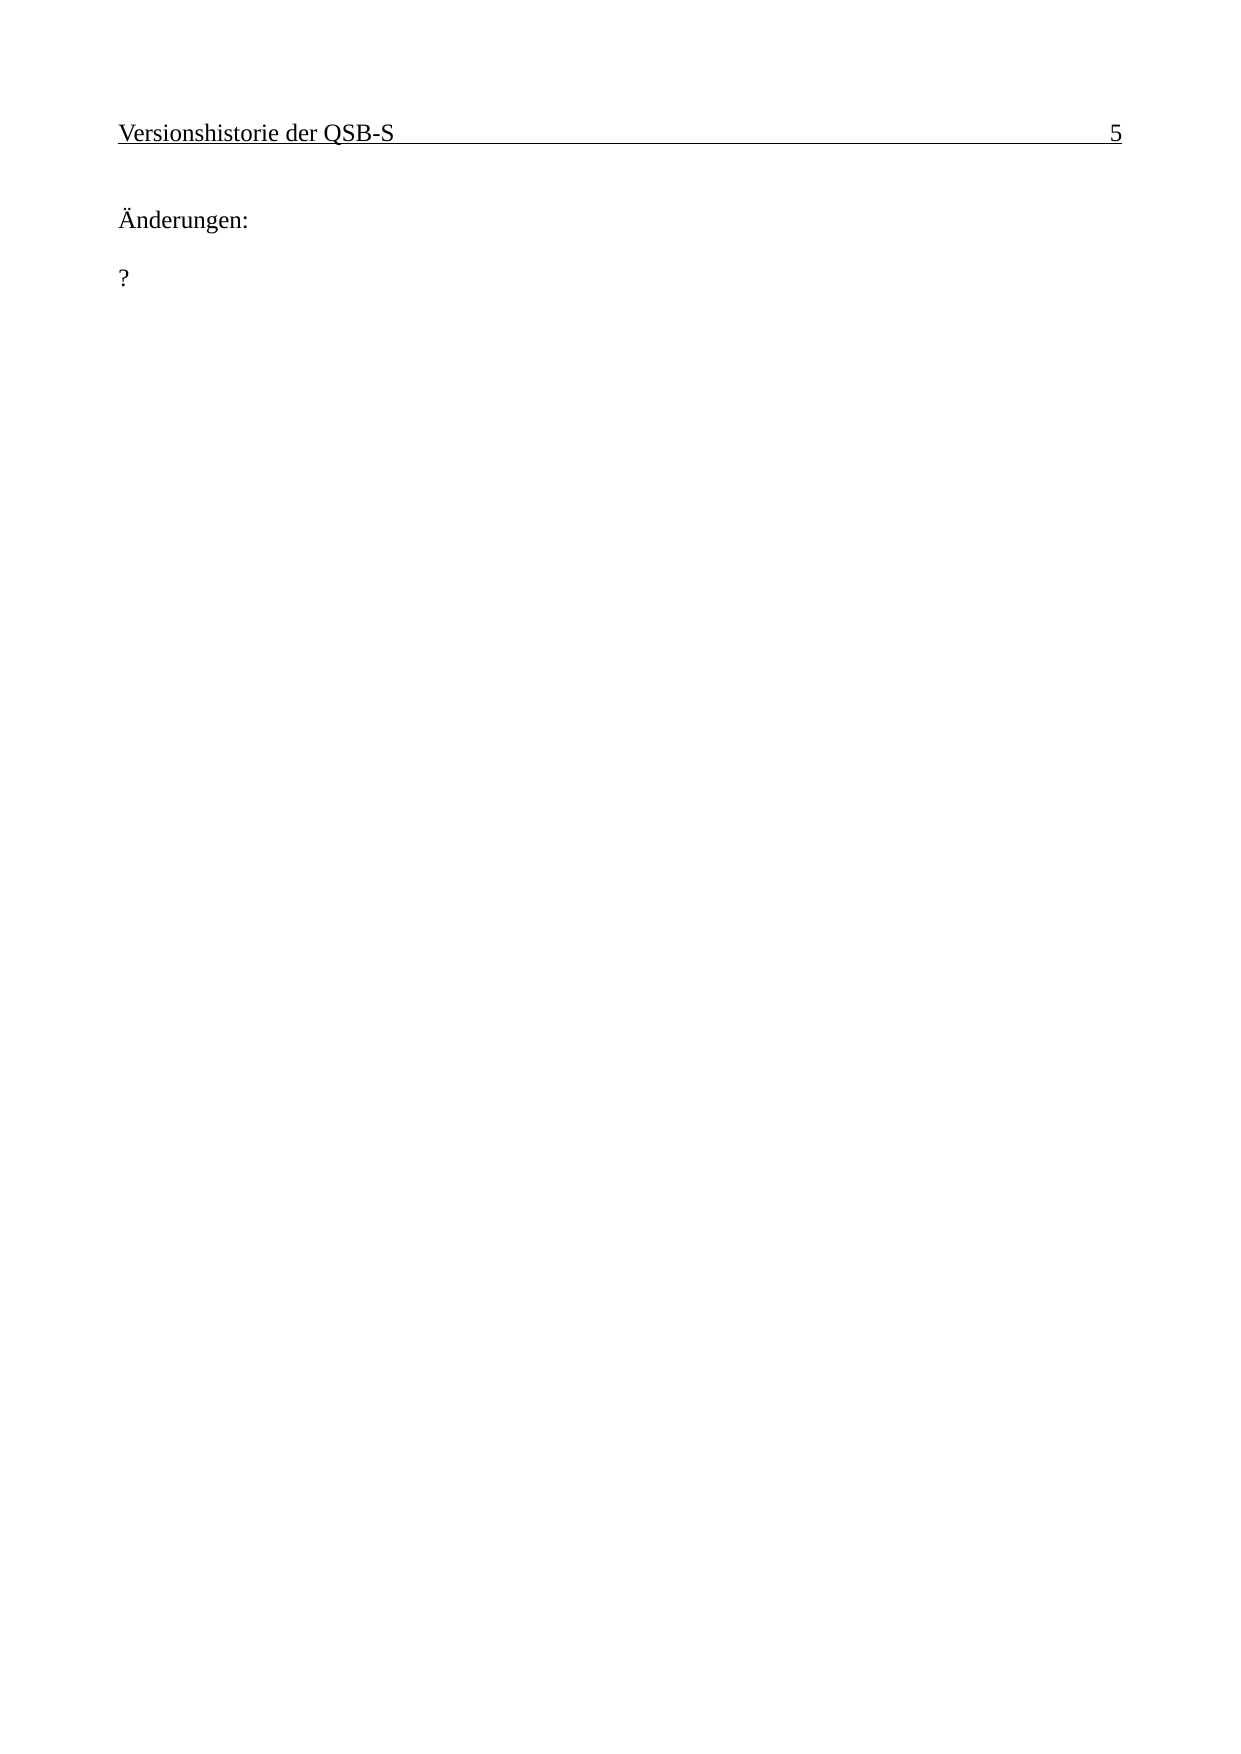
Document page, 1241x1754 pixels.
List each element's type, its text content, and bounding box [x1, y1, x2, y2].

text ? [118, 263, 1122, 291]
text Änderungen: [118, 205, 1122, 234]
